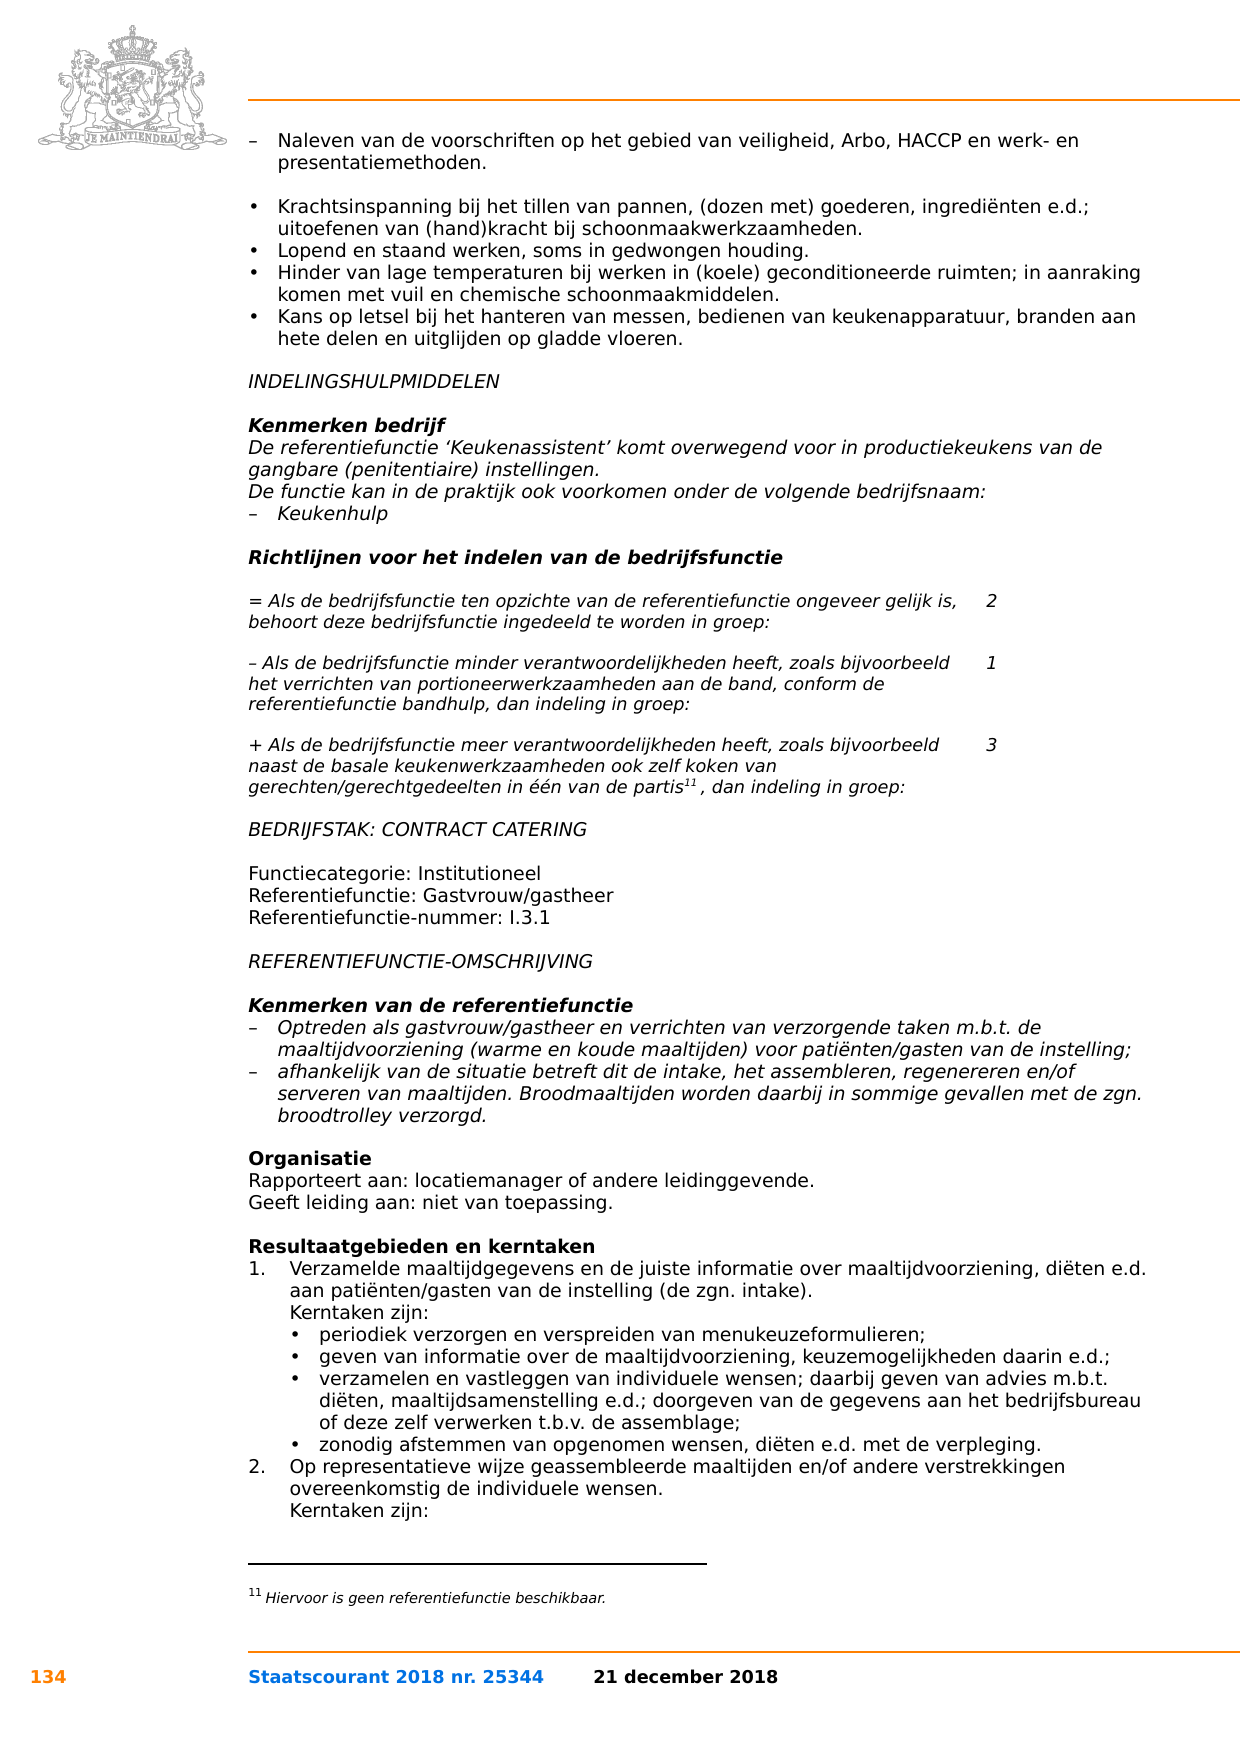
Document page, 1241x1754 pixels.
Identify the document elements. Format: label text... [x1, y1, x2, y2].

table_cell – Als de bedrijfsfunctie minder verantwoordelijkheden heeft, zoals bijvoorbeeld het verrichten van portioneerwerkzaamheden aan de band, conform de referentiefunctie bandhulp, dan indeling in groep: [248, 653, 980, 715]
text – Optreden als gastvrouw/gastheer en verrichten van verzorgende taken m.b.t. de maaltijdvoorziening (warme en koude maaltijden) voor patiënten/gasten van de instelling; [248, 1017, 1163, 1061]
text • zonodig afstemmen van opgenomen wensen, diëten e.d. met de verpleging. [289, 1434, 1163, 1456]
text Organisatie [248, 1148, 1163, 1170]
table_header 2 [980, 591, 1163, 632]
text Referentiefunctie: Gastvrouw/gastheer [248, 885, 1163, 907]
table_cell [248, 715, 980, 735]
table_cell + Als de bedrijfsfunctie meer verantwoordelijkheden heeft, zoals bijvoorbeeld naast de basale keukenwerkzaamheden ook zelf koken van gerechten/gerechtgedeelten in één van de partis, dan indeling in groep: [248, 735, 980, 797]
picture [38, 25, 227, 150]
text • Lopend en staand werken, soms in gedwongen houding. [248, 240, 1163, 262]
subtitle BEDRIJFSTAK: CONTRACT CATERING [248, 819, 1163, 841]
subtitle INDELINGSHULPMIDDELEN [248, 371, 1163, 393]
table_cell 1 [980, 653, 1163, 715]
text Referentiefunctie-nummer: I.3.1 [248, 907, 1163, 929]
subtitle REFERENTIEFUNCTIE-OMSCHRIJVING [248, 951, 1163, 973]
text • Hinder van lage temperaturen bij werken in (koele) geconditioneerde ruimten; in aanraking komen met vuil en chemische schoonmaakmiddelen. [248, 262, 1163, 306]
text Kerntaken zijn: [289, 1500, 1163, 1522]
text – afhankelijk van de situatie betreft dit de intake, het assembleren, regenereren en/of serveren van maaltijden. Broodmaaltijden worden daarbij in sommige gevallen met de zgn. broodtrolley verzorgd. [248, 1061, 1163, 1126]
text 2. Op representatieve wijze geassembleerde maaltijden en/of andere verstrekkingen overeenkomstig de individuele wensen. [248, 1456, 1163, 1500]
text 1. Verzamelde maaltijdgegevens en de juiste informatie over maaltijdvoorziening, diëten e.d. aan patiënten/gasten van de instelling (de zgn. intake). [248, 1258, 1163, 1302]
text Kenmerken bedrijf [248, 415, 1163, 437]
text Functiecategorie: Institutioneel [248, 863, 1163, 885]
table_cell 3 [980, 735, 1163, 797]
table_cell [248, 632, 980, 653]
text • Krachtsinspanning bij het tillen van pannen, (dozen met) goederen, ingrediënten e.d.; uitoefenen van (hand)kracht bij schoonmaakwerkzaamheden. [248, 196, 1163, 240]
text • Kans op letsel bij het hanteren van messen, bedienen van keukenapparatuur, branden aan hete delen en uitglijden op gladde vloeren. [248, 306, 1163, 349]
text Kenmerken van de referentiefunctie [248, 994, 1163, 1017]
text • periodiek verzorgen en verspreiden van menukeuzeformulieren; [289, 1324, 1163, 1346]
text Rapporteert aan: locatiemanager of andere leidinggevende. [248, 1170, 1163, 1192]
text De referentiefunctie ‘Keukenassistent’ komt overwegend voor in productiekeukens van de gangbare (penitentiaire) instellingen. [248, 437, 1163, 481]
table_header = Als de bedrijfsfunctie ten opzichte van de referentiefunctie ongeveer gelijk is, behoort deze bedrijfsfunctie ingedeeld te worden in groep: [248, 591, 980, 632]
text Kerntaken zijn: [289, 1302, 1163, 1324]
text – Naleven van de voorschriften op het gebied van veiligheid, Arbo, HACCP en werk- en presentatiemethoden. [248, 130, 1163, 174]
table_cell [980, 715, 1163, 735]
text • geven van informatie over de maaltijdvoorziening, keuzemogelijkheden daarin e.d.; [289, 1346, 1163, 1368]
text De functie kan in de praktijk ook voorkomen onder de volgende bedrijfsnaam: [248, 481, 1163, 503]
text Resultaatgebieden en kerntaken [248, 1236, 1163, 1258]
table_cell [980, 632, 1163, 653]
text – Keukenhulp [248, 503, 1163, 525]
text Geeft leiding aan: niet van toepassing. [248, 1192, 1163, 1214]
text • verzamelen en vastleggen van individuele wensen; daarbij geven van advies m.b.t. diëten, maaltijdsamenstelling e.d.; doorgeven van de gegevens aan het bedrijfsbureau of deze zelf verwerken t.b.v. de assemblage; [289, 1368, 1163, 1434]
text Richtlijnen voor het indelen van de bedrijfsfunctie [248, 547, 1163, 569]
